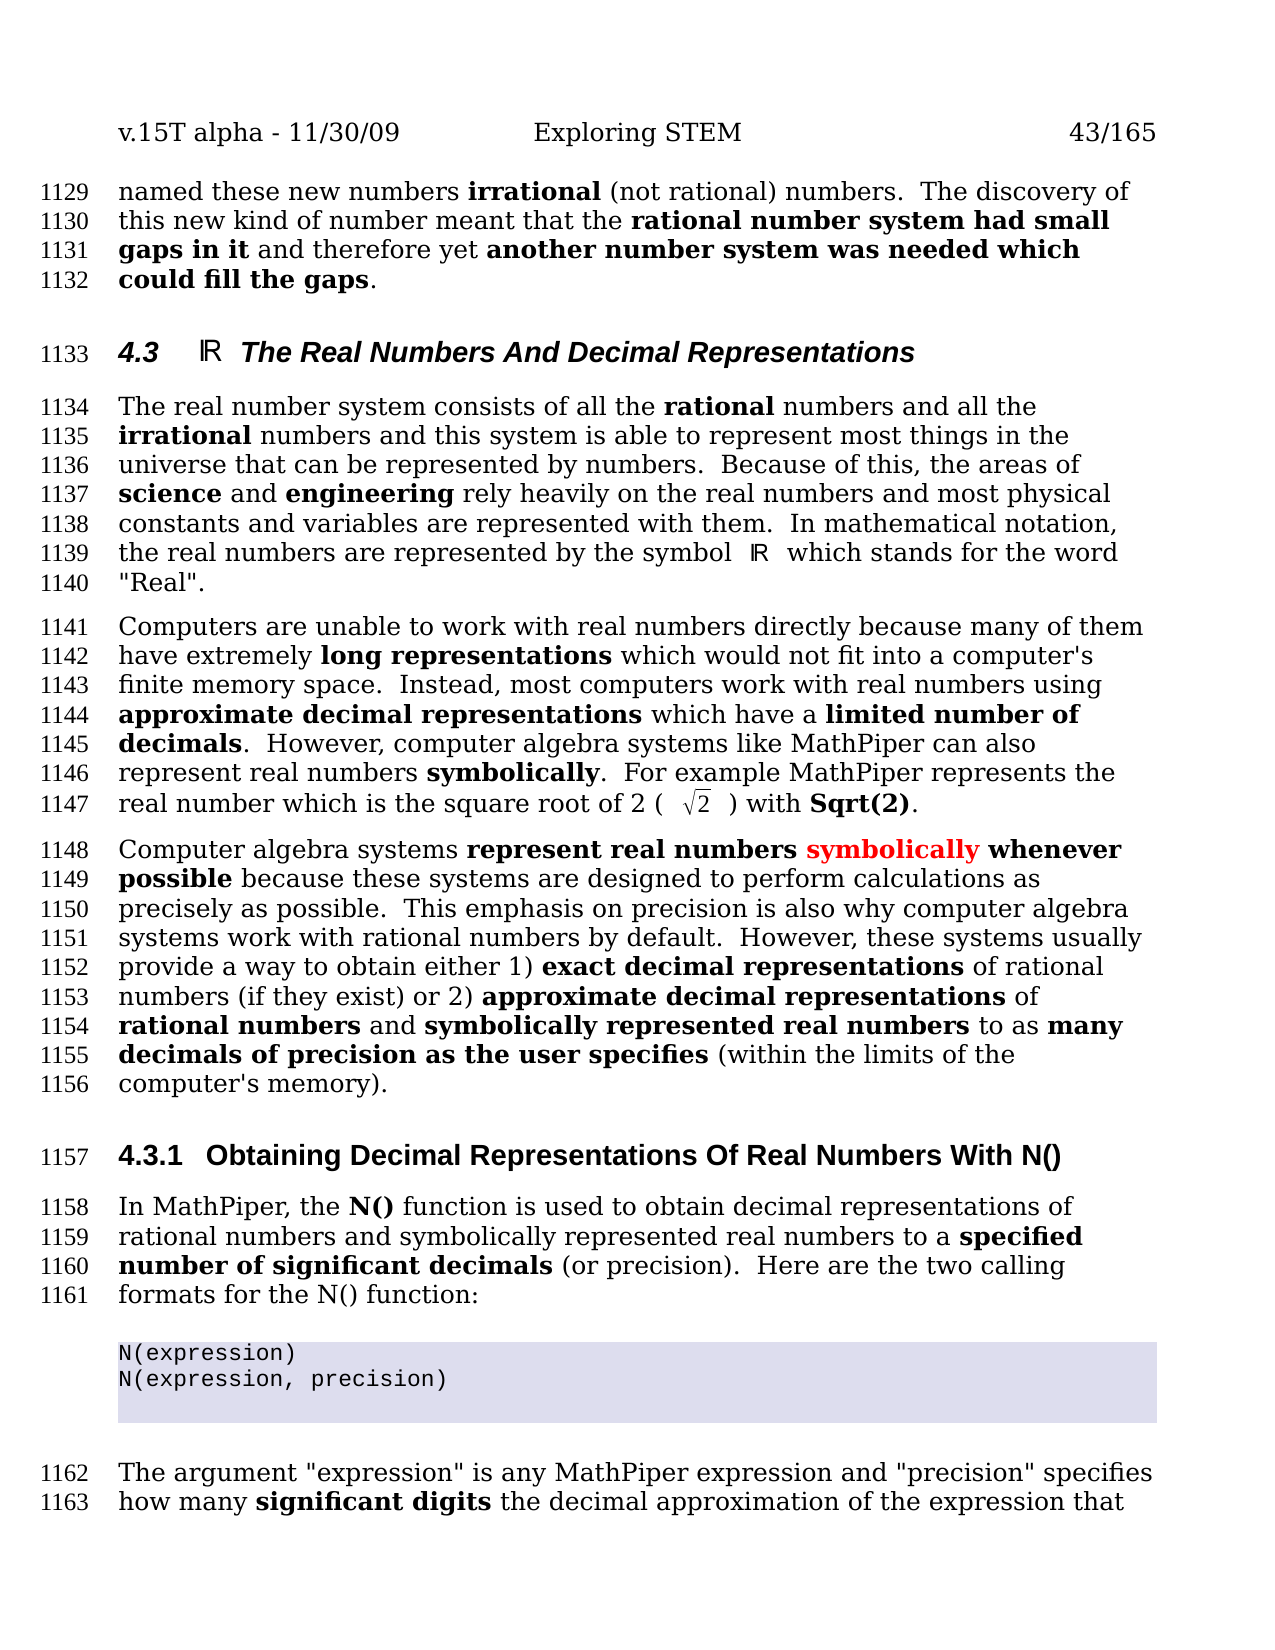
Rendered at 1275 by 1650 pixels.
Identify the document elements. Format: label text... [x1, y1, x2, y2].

text named these new numbers irrational (not rational) numbers. The discovery of this new kind of number meant that the rational number system had small gaps in it and therefore yet another number system was needed which could fill the gaps. [118, 177, 1157, 294]
text Computers are unable to work with real numbers directly because many of them have extremely long representations which would not fit into a computer's finite memory space. Instead, most computers work with real numbers using approximate decimal representations which have a limited number of decimals. However, computer algebra systems like MathPiper can also represent real numbers symbolically. For example MathPiper represents the real number which is the square root of 2 () with Sqrt(2). [118, 612, 1157, 820]
text In MathPiper, the N() function is used to obtain decimal representations of rational numbers and symbolically represented real numbers to a specified number of significant decimals (or precision). Here are the two calling formats for the N() function: [118, 1192, 1157, 1310]
text Computer algebra systems represent real numbers symbolically whenever possible because these systems are designed to perform calculations as precisely as possible. This emphasis on precision is also why computer algebra systems work with rational numbers by default. However, these systems usually provide a way to obtain either 1) exact decimal representations of rational numbers (if they exist) or 2) approximate decimal representations of rational numbers and symbolically represented real numbers to as many decimals of precision as the user specifies (within the limits of the computer's memory). [118, 835, 1157, 1099]
table_header N(expression) N(expression, precision) [118, 1342, 1157, 1423]
subtitle Obtaining Decimal Representations Of Real Numbers With N() [118, 1138, 1157, 1171]
subtitle The Real Numbers And Decimal Representations [118, 333, 1157, 371]
text The real number system consists of all the rational numbers and all the irrational numbers and this system is able to represent most things in the universe that can be represented by numbers. Because of this, the areas of science and engineering rely heavily on the real numbers and most physical constants and variables are represented with them. In mathematical notation, the real numbers are represented by the symbolwhich stands for the word "Real". [118, 391, 1157, 597]
text The argument "expression" is any MathPiper expression and "precision" specifies how many significant digits the decimal approximation of the expression that [118, 1458, 1157, 1516]
